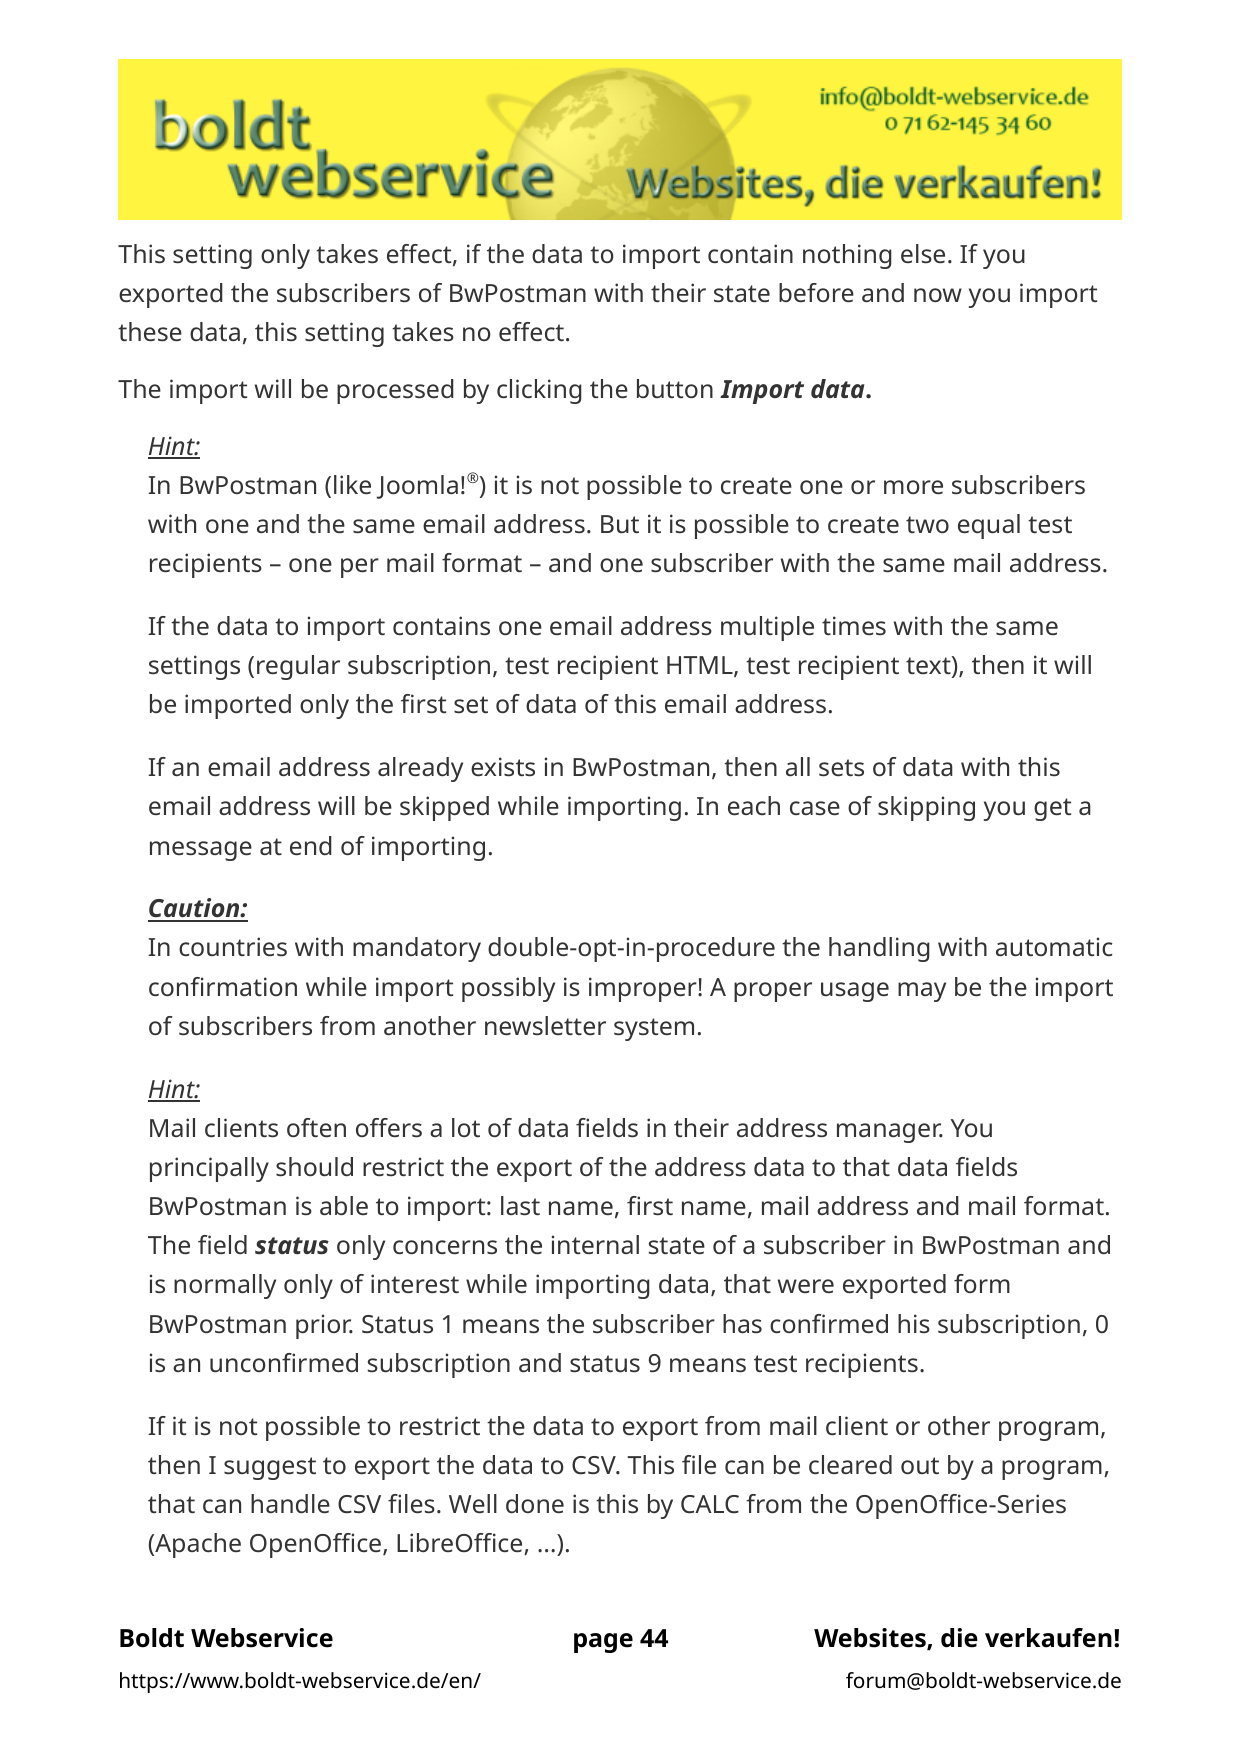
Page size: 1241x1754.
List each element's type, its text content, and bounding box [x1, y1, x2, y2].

text The import will be processed by clicking the button Import data. [118, 371, 1122, 406]
text If it is not possible to restrict the data to export from mail client or other program, then I suggest to export the data to CSV. This file can be cleared out by a program, that can handle CSV files. Well done is this by CALC from the OpenOffice-Series (Apache OpenOffice, LibreOffice, …). [148, 1408, 1122, 1560]
text If the data to import contains one email address multiple times with the same settings (regular subscription, test recipient HTML, test recipient text), then it will be imported only the first set of data of this email address. [148, 609, 1122, 721]
text Hint: In BwPostman (like Joomla!®) it is not possible to create one or more subscribers with one and the same email address. But it is possible to create two equal test recipients – one per mail format – and one subscriber with the same mail address. [148, 428, 1122, 580]
text Hint: Mail clients often offers a lot of data fields in their address manager. You principally should restrict the export of the address data to that data fields BwPostman is able to import: last name, first name, mail address and mail format. The field status only concerns the internal state of a subscriber in BwPostman and is normally only of interest while importing data, that were exported form BwPostman prior. Status 1 means the subscriber has confirmed his subscription, 0 is an unconfirmed subscription and status 9 means test recipients. [148, 1071, 1122, 1379]
picture [118, 59, 1123, 220]
text This setting only takes effect, if the data to import contain nothing else. If you exported the subscribers of BwPostman with their state before and now you import these data, this setting takes no effect. [118, 236, 1122, 349]
text If an email address already exists in BwPostman, then all sets of data with this email address will be skipped while importing. In each case of skipping you get a message at end of importing. [148, 750, 1122, 862]
text Caution: In countries with mandatory double-opt-in-procedure the handling with automatic confirmation while import possibly is improper! A proper usage may be the import of subscribers from another newsletter system. [148, 891, 1122, 1042]
